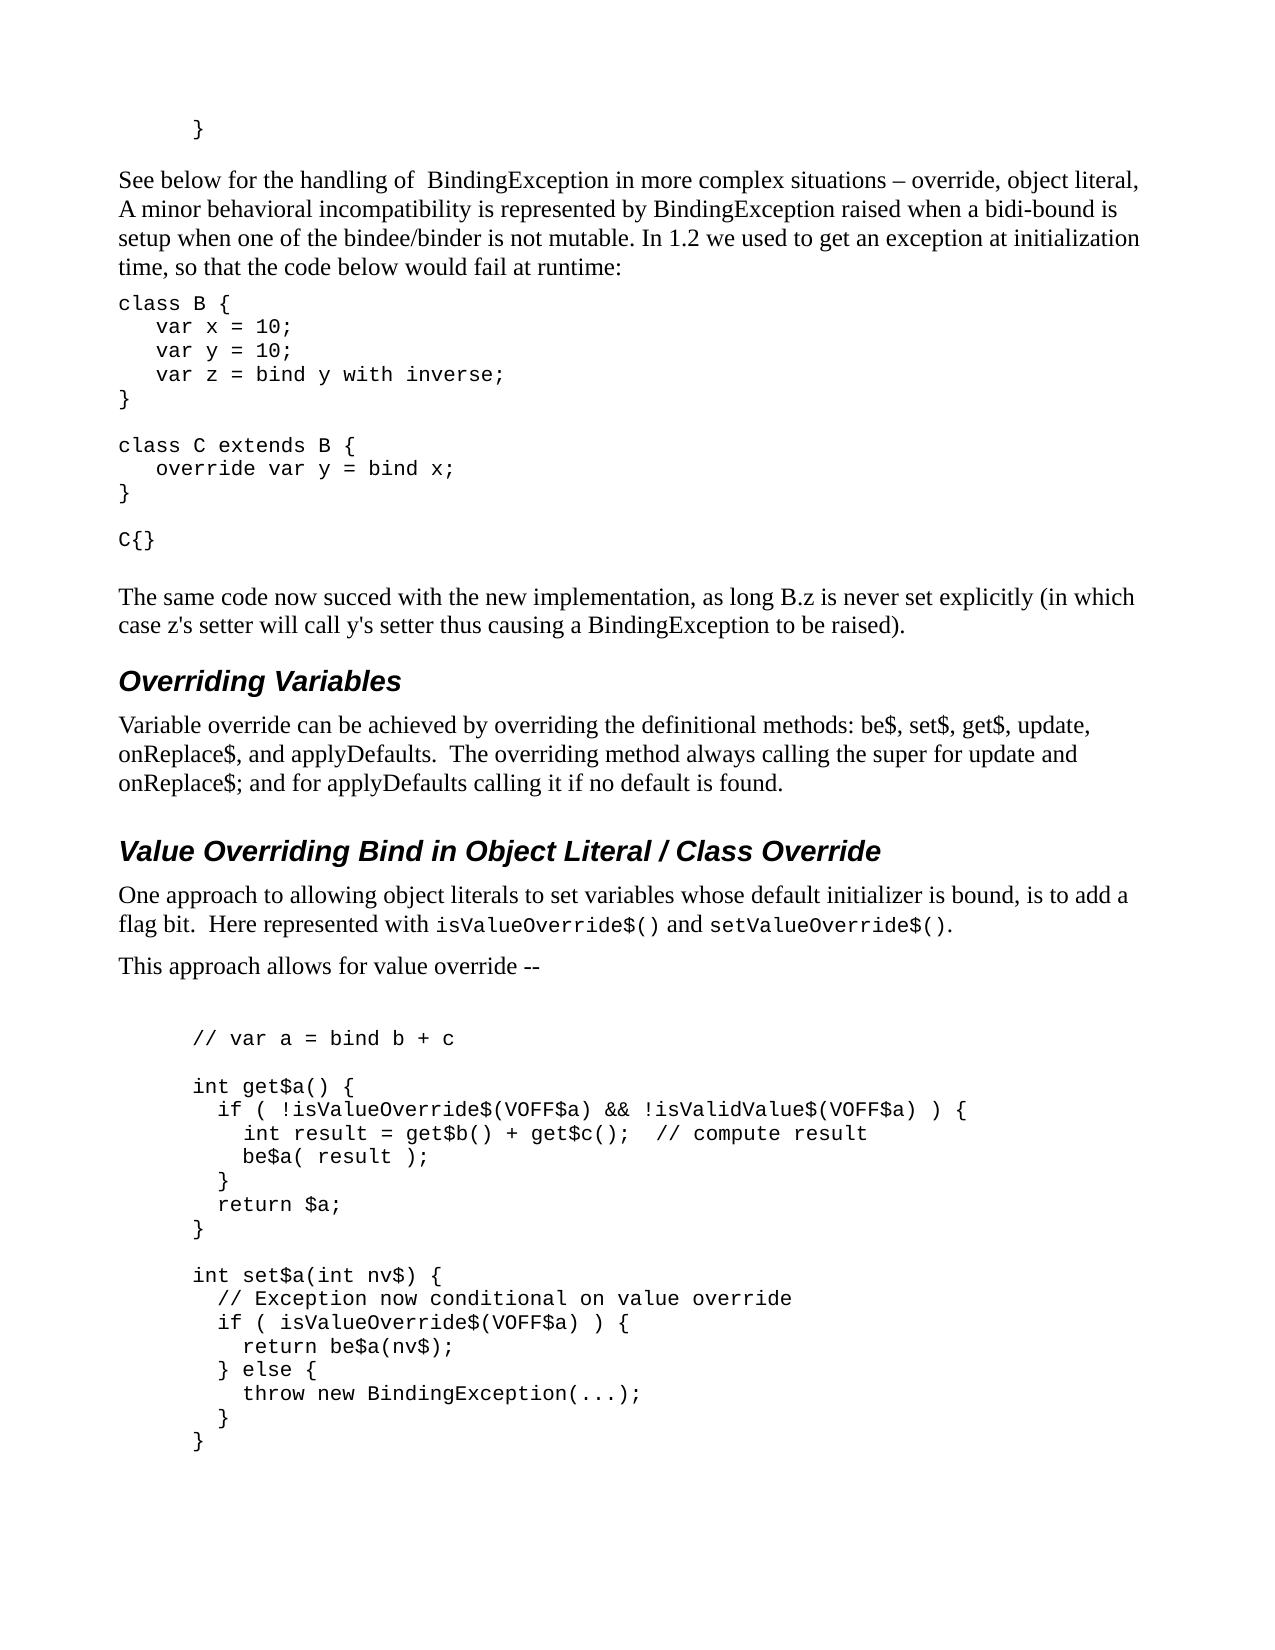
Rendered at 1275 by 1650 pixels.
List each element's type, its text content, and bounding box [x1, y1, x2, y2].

text This approach allows for value override -- [118, 951, 1157, 980]
text } [118, 482, 1157, 506]
text C{} [118, 529, 1157, 553]
text int get$a() { [118, 1076, 1157, 1099]
text return $a; [118, 1194, 1157, 1217]
text See below for the handling of BindingException in more complex situations – override, object literal, A minor behavioral incompatibility is represented by BindingException raised when a bidi-bound is setup when one of the bindee/binder is not mutable. In 1.2 we used to get an exception at initialization time, so that the code below would fail at runtime: [118, 165, 1157, 280]
text } [118, 387, 1157, 411]
text var x = 10; [118, 317, 1157, 340]
subtitle Value Overriding Bind in Object Literal / Class Override [118, 834, 1157, 868]
text var y = 10; [118, 340, 1157, 364]
text } [118, 1170, 1157, 1194]
text if ( isValueOverride$(VOFF$a) ) { [118, 1312, 1157, 1336]
text int result = get$b() + get$c(); // compute result [118, 1123, 1157, 1147]
text Variable override can be achieved by overriding the definitional methods: be$, set$, get$, update, onReplace$, and applyDefaults. The overriding method always calling the super for update and onReplace$; and for applyDefaults calling it if no default is found. [118, 710, 1157, 797]
text var z = bind y with inverse; [118, 364, 1157, 387]
text One approach to allowing object literals to set variables whose default initializer is bound, is to add a flag bit. Here represented with isValueOverride$() and setValueOverride$(). [118, 880, 1157, 938]
text override var y = bind x; [118, 458, 1157, 482]
text } else { [118, 1359, 1157, 1383]
text // var a = bind b + c [118, 1028, 1157, 1052]
text int set$a(int nv$) { [118, 1265, 1157, 1288]
text be$a( result ); [118, 1147, 1157, 1170]
text class B { [118, 293, 1157, 317]
text } [118, 1407, 1157, 1430]
text // Exception now conditional on value override [118, 1288, 1157, 1312]
text if ( !isValueOverride$(VOFF$a) && !isValidValue$(VOFF$a) ) { [118, 1099, 1157, 1123]
text The same code now succed with the new implementation, as long B.z is never set explicitly (in which case z's setter will call y's setter thus causing a BindingException to be raised). [118, 582, 1157, 639]
subtitle Overriding Variables [118, 664, 1157, 698]
text class C extends B { [118, 435, 1157, 458]
text throw new BindingException(...); [118, 1383, 1157, 1407]
text } [118, 1430, 1157, 1454]
text return be$a(nv$); [118, 1336, 1157, 1359]
text } [118, 118, 1157, 142]
text } [118, 1217, 1157, 1241]
